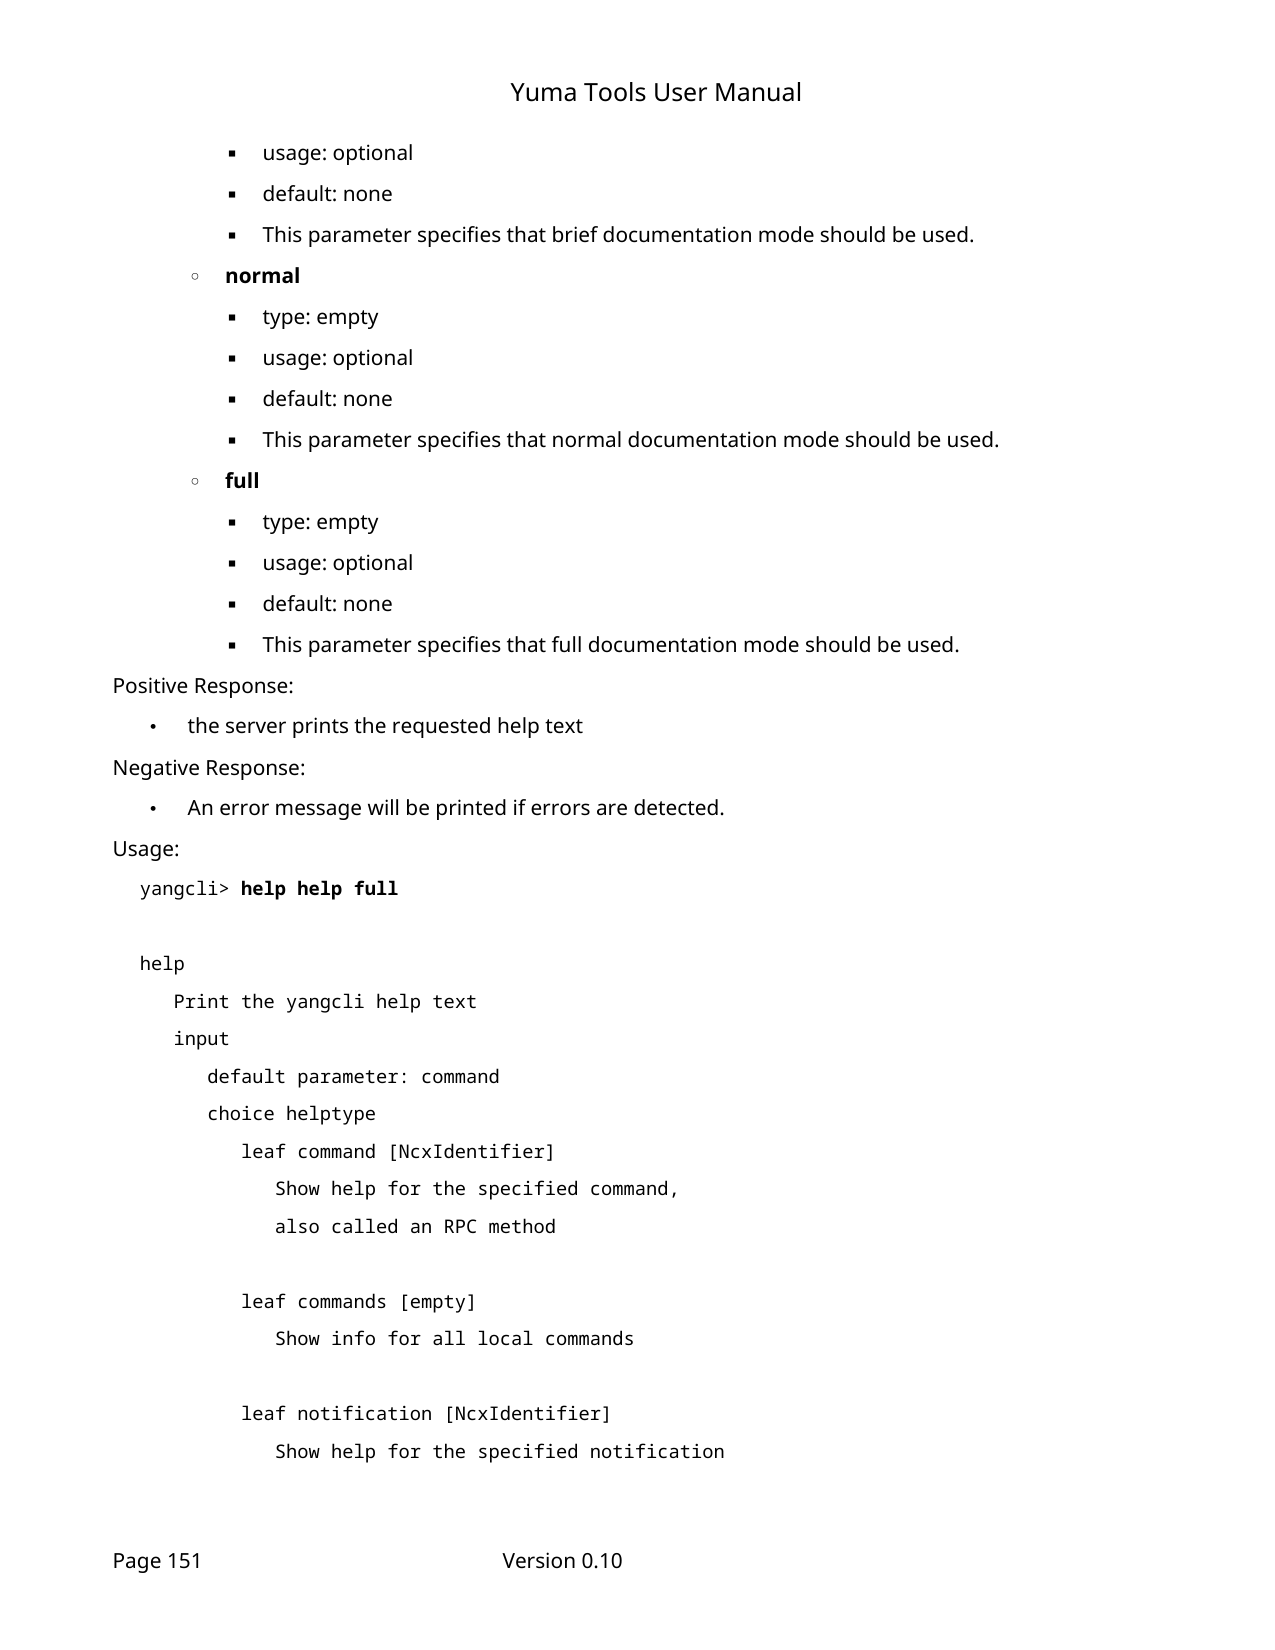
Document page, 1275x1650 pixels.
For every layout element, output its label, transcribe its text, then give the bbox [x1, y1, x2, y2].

text help [139, 950, 1200, 976]
text Show help for the specified notification [139, 1438, 1200, 1463]
list the server prints the requested help text [150, 712, 1200, 740]
list default: none [225, 384, 1200, 413]
list default: none [225, 179, 1200, 208]
text Show help for the specified command, [139, 1175, 1200, 1201]
text choice helptype [139, 1100, 1200, 1126]
list full [187, 466, 1200, 494]
list This parameter specifies that full documentation mode should be used. [225, 630, 1200, 658]
list type: empty [225, 507, 1200, 535]
text also called an RPC method [139, 1213, 1200, 1238]
text Usage: [112, 834, 1200, 863]
text leaf commands [empty] [139, 1288, 1200, 1313]
list usage: optional [225, 343, 1200, 372]
text Positive Response: [112, 671, 1200, 699]
text input [139, 1025, 1200, 1051]
list type: empty [225, 302, 1200, 331]
list This parameter specifies that brief documentation mode should be used. [225, 220, 1200, 249]
list normal [187, 261, 1200, 290]
list This parameter specifies that normal documentation mode should be used. [225, 425, 1200, 453]
list usage: optional [225, 548, 1200, 576]
list default: none [225, 589, 1200, 617]
text Negative Response: [112, 753, 1200, 781]
text leaf command [NcxIdentifier] [139, 1138, 1200, 1163]
list An error message will be printed if errors are detected. [150, 793, 1200, 822]
text leaf notification [NcxIdentifier] [139, 1400, 1200, 1426]
list usage: optional [225, 138, 1200, 167]
text yangcli> help help full [139, 875, 1200, 901]
text default parameter: command [139, 1063, 1200, 1088]
text Show info for all local commands [139, 1325, 1200, 1351]
text Print the yangcli help text [139, 988, 1200, 1013]
